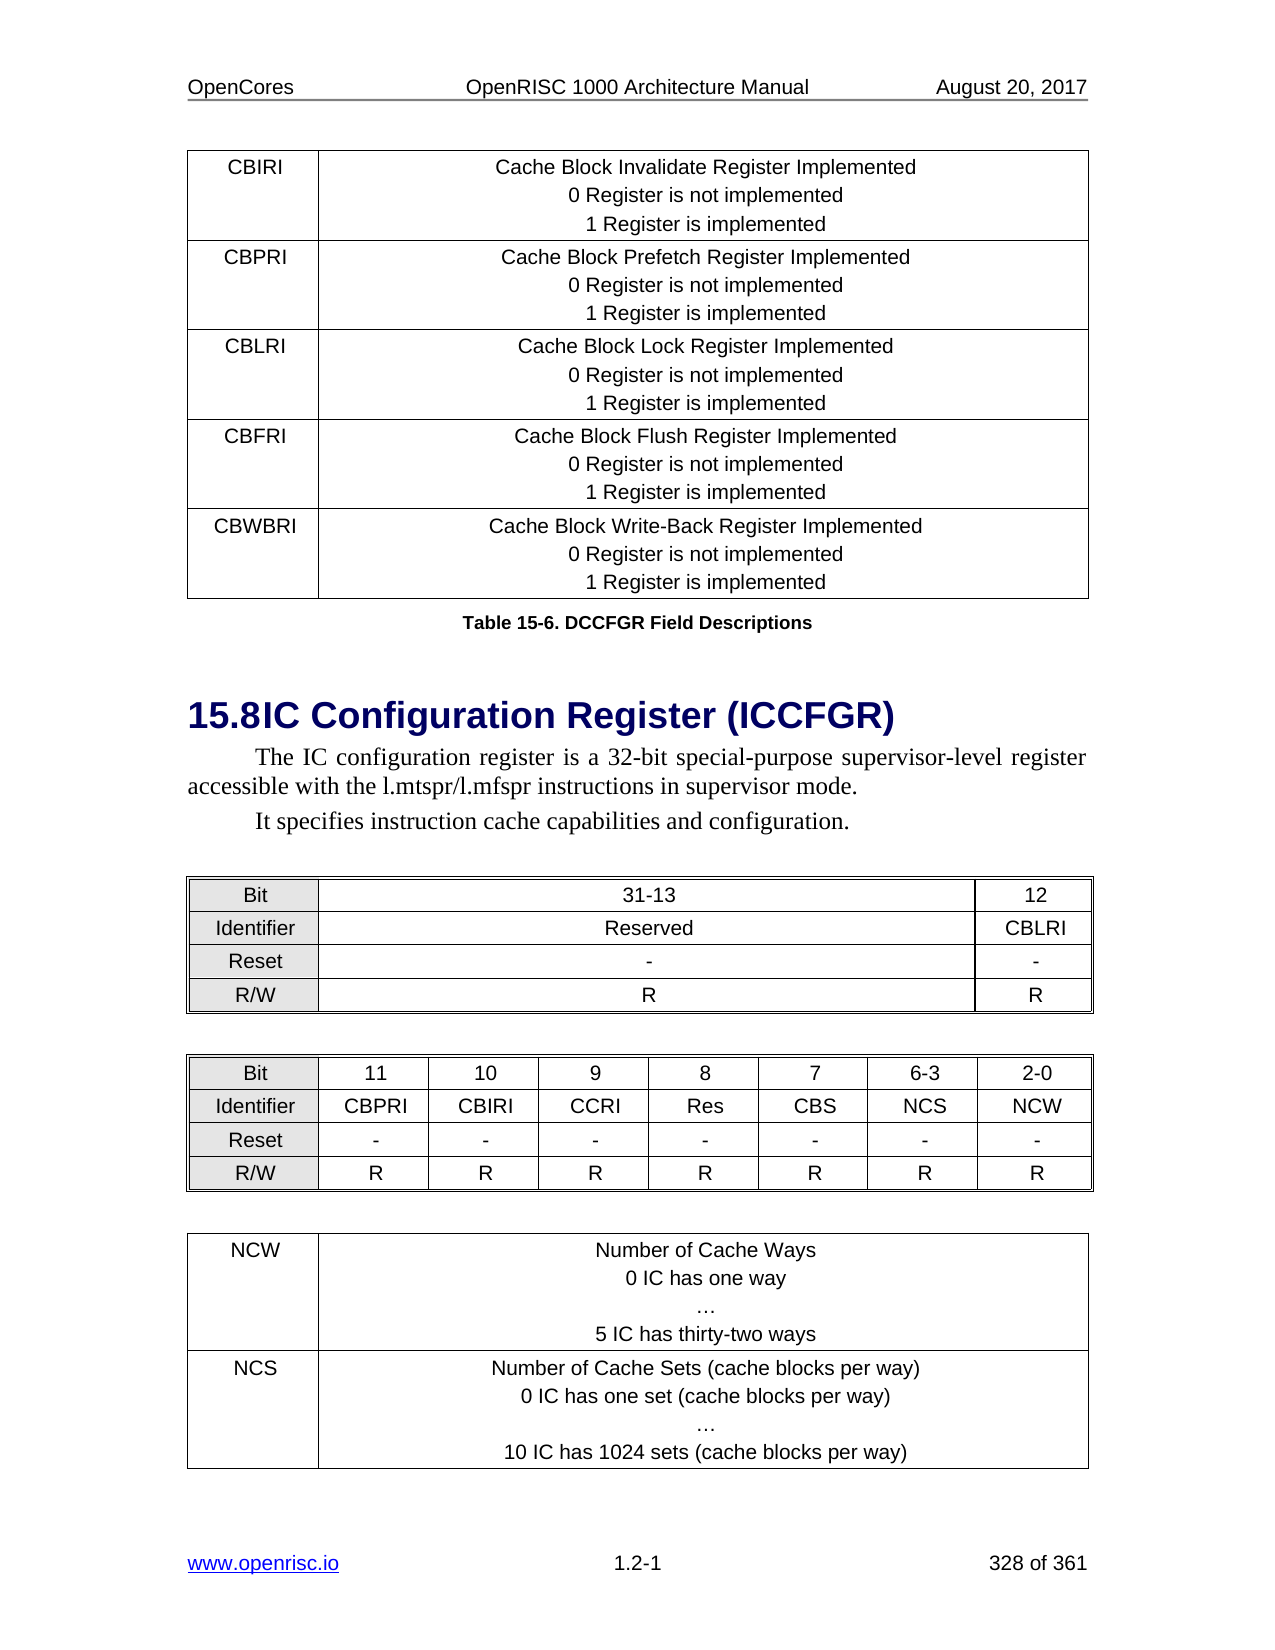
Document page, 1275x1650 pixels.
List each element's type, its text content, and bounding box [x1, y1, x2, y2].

table_cell CBS [759, 1090, 867, 1122]
table_cell - [978, 1123, 1091, 1156]
table_cell - [319, 945, 974, 977]
table_cell Reserved [319, 912, 974, 944]
table_cell CBPRI [319, 1090, 428, 1122]
table_header 31-13 [319, 880, 974, 911]
table_cell Reset [190, 945, 318, 977]
table_cell Cache Block Flush Register Implemented 0 Register is not implemented 1 Register is implemented [319, 420, 1088, 508]
table_cell CCRI [539, 1090, 648, 1122]
table_cell - [539, 1123, 648, 1156]
table_cell R/W [190, 1157, 318, 1189]
table_cell R [976, 979, 1091, 1011]
text Table 15-6. DCCFGR Field Descriptions [187, 611, 1087, 633]
table_header Bit [190, 1058, 318, 1089]
table_header NCW [188, 1234, 318, 1350]
table_cell NCS [188, 1351, 318, 1468]
table_cell - [759, 1123, 867, 1156]
table_cell R [539, 1157, 648, 1189]
table_cell CBIRI [188, 151, 318, 239]
table_cell - [319, 1123, 428, 1156]
table_cell Cache Block Write-Back Register Implemented 0 Register is not implemented 1 Register is implemented [319, 509, 1088, 598]
table_cell Cache Block Prefetch Register Implemented 0 Register is not implemented 1 Register is implemented [319, 241, 1088, 329]
table_cell R/W [190, 979, 318, 1011]
table_cell R [429, 1157, 538, 1189]
table_cell CBLRI [188, 330, 318, 419]
table_header 2-0 [978, 1058, 1091, 1089]
table_cell Number of Cache Sets (cache blocks per way) 0 IC has one set (cache blocks per way) … 10 IC has 1024 sets (cache blocks per way) [319, 1351, 1088, 1468]
table_cell R [868, 1157, 977, 1189]
table_header Number of Cache Ways 0 IC has one way … 5 IC has thirty-two ways [319, 1234, 1088, 1350]
table_header 8 [649, 1058, 758, 1089]
table_cell Res [649, 1090, 758, 1122]
table_cell - [868, 1123, 977, 1156]
table_header 6-3 [868, 1058, 977, 1089]
table_cell CBPRI [188, 241, 318, 329]
table_cell R [649, 1157, 758, 1189]
table_cell CBFRI [188, 420, 318, 508]
table_cell Cache Block Invalidate Register Implemented 0 Register is not implemented 1 Register is implemented [319, 151, 1088, 239]
table_cell R [319, 1157, 428, 1189]
text It specifies instruction cache capabilities and configuration. [187, 806, 1087, 835]
table_cell - [976, 945, 1091, 977]
table_cell Reset [190, 1123, 318, 1156]
table_cell Cache Block Lock Register Implemented 0 Register is not implemented 1 Register is implemented [319, 330, 1088, 419]
text The IC configuration register is a 32-bit special-purpose supervisor-level register accessible with the l.mtspr/l.mfspr instructions in supervisor mode. [187, 742, 1087, 800]
table_header 12 [976, 880, 1091, 911]
table_cell CBLRI [976, 912, 1091, 944]
table_header 7 [759, 1058, 867, 1089]
table_cell R [759, 1157, 867, 1189]
table_cell CBWBRI [188, 509, 318, 598]
table_cell NCW [978, 1090, 1091, 1122]
table_cell NCS [868, 1090, 977, 1122]
table_header 10 [429, 1058, 538, 1089]
table_cell R [978, 1157, 1091, 1189]
table_cell - [429, 1123, 538, 1156]
table_cell - [649, 1123, 758, 1156]
table_cell Identifier [190, 1090, 318, 1122]
table_cell R [319, 979, 974, 1011]
table_header Bit [190, 880, 318, 911]
table_cell CBIRI [429, 1090, 538, 1122]
table_header 11 [319, 1058, 428, 1089]
subtitle IC Configuration Register (ICCFGR) [187, 693, 1087, 736]
table_cell Identifier [190, 912, 318, 944]
table_header 9 [539, 1058, 648, 1089]
